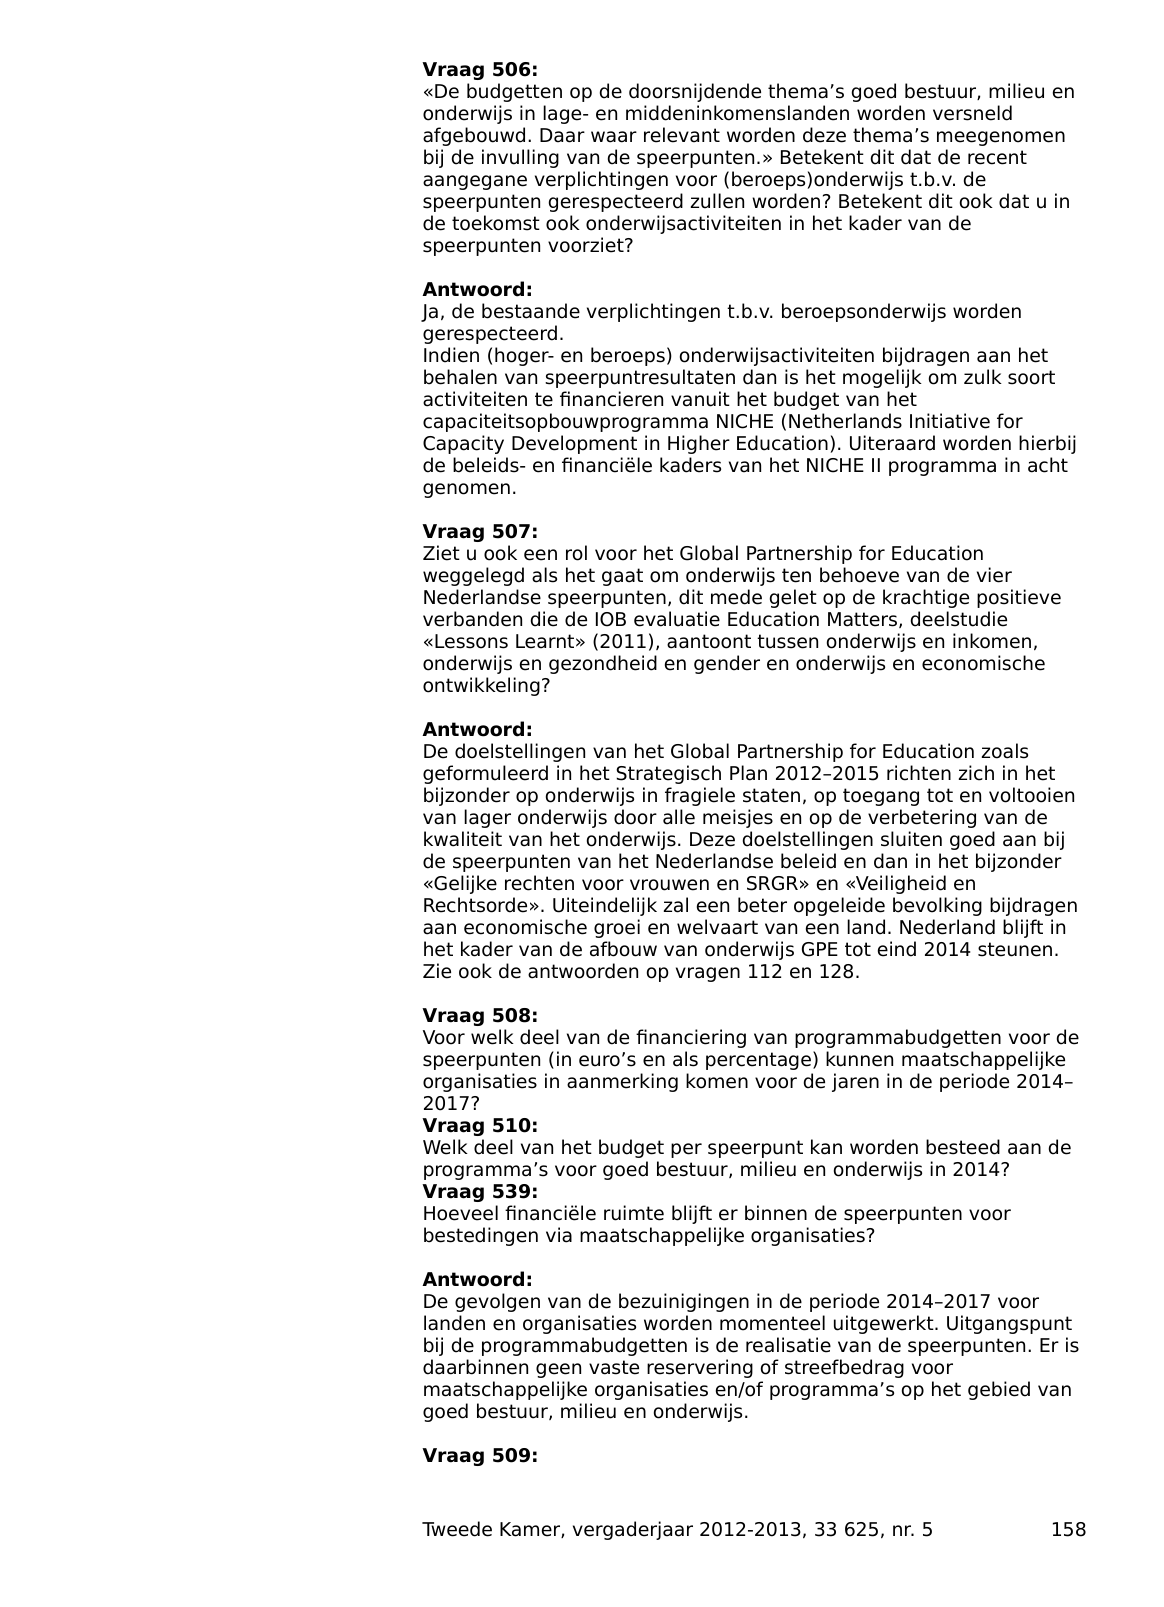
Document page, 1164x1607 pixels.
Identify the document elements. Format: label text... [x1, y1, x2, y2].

text Ziet u ook een rol voor het Global Partnership for Education weggelegd als het gaat om onderwijs ten behoeve van de vier Nederlandse speerpunten, dit mede gelet op de krachtige positieve verbanden die de IOB evaluatie Education Matters, deelstudie «Lessons Learnt» (2011), aantoont tussen onderwijs en inkomen, onderwijs en gezondheid en gender en onderwijs en economische ontwikkeling? [422, 543, 1087, 697]
text Vraag 509: [422, 1445, 1087, 1467]
text «De budgetten op de doorsnijdende thema’s goed bestuur, milieu en onderwijs in lage- en middeninkomenslanden worden versneld afgebouwd. Daar waar relevant worden deze thema’s meegenomen bij de invulling van de speerpunten.» Betekent dit dat de recent aangegane verplichtingen voor (beroeps)onderwijs t.b.v. de speerpunten gerespecteerd zullen worden? Betekent dit ook dat u in de toekomst ook onderwijsactiviteiten in het kader van de speerpunten voorziet? [422, 81, 1087, 257]
text De doelstellingen van het Global Partnership for Education zoals geformuleerd in het Strategisch Plan 2012–2015 richten zich in het bijzonder op onderwijs in fragiele staten, op toegang tot en voltooien van lager onderwijs door alle meisjes en op de verbetering van de kwaliteit van het onderwijs. Deze doelstellingen sluiten goed aan bij de speerpunten van het Nederlandse beleid en dan in het bijzonder «Gelijke rechten voor vrouwen en SRGR» en «Veiligheid en Rechtsorde». Uiteindelijk zal een beter opgeleide bevolking bijdragen aan economische groei en welvaart van een land. Nederland blijft in het kader van de afbouw van onderwijs GPE tot eind 2014 steunen. Zie ook de antwoorden op vragen 112 en 128. [422, 741, 1087, 983]
text Vraag 539: [422, 1181, 1087, 1203]
text Antwoord: [422, 279, 1087, 301]
text Vraag 510: [422, 1115, 1087, 1137]
text Vraag 506: [422, 59, 1087, 81]
text Antwoord: [422, 1269, 1087, 1291]
text Hoeveel financiële ruimte blijft er binnen de speerpunten voor bestedingen via maatschappelijke organisaties? [422, 1203, 1087, 1247]
text De gevolgen van de bezuinigingen in de periode 2014–2017 voor landen en organisaties worden momenteel uitgewerkt. Uitgangspunt bij de programmabudgetten is de realisatie van de speerpunten. Er is daarbinnen geen vaste reservering of streefbedrag voor maatschappelijke organisaties en/of programma’s op het gebied van goed bestuur, milieu en onderwijs. [422, 1291, 1087, 1423]
text Welk deel van het budget per speerpunt kan worden besteed aan de programma’s voor goed bestuur, milieu en onderwijs in 2014? [422, 1137, 1087, 1181]
text Indien (hoger- en beroeps) onderwijsactiviteiten bijdragen aan het behalen van speerpuntresultaten dan is het mogelijk om zulk soort activiteiten te financieren vanuit het budget van het capaciteitsopbouwprogramma NICHE (Netherlands Initiative for Capacity Development in Higher Education). Uiteraard worden hierbij de beleids- en financiële kaders van het NICHE II programma in acht genomen. [422, 345, 1087, 499]
text Voor welk deel van de financiering van programmabudgetten voor de speerpunten (in euro’s en als percentage) kunnen maatschappelijke organisaties in aanmerking komen voor de jaren in de periode 2014–2017? [422, 1027, 1087, 1115]
text Vraag 507: [422, 521, 1087, 543]
text Vraag 508: [422, 1005, 1087, 1027]
text Antwoord: [422, 719, 1087, 741]
text Ja, de bestaande verplichtingen t.b.v. beroepsonderwijs worden gerespecteerd. [422, 301, 1087, 345]
